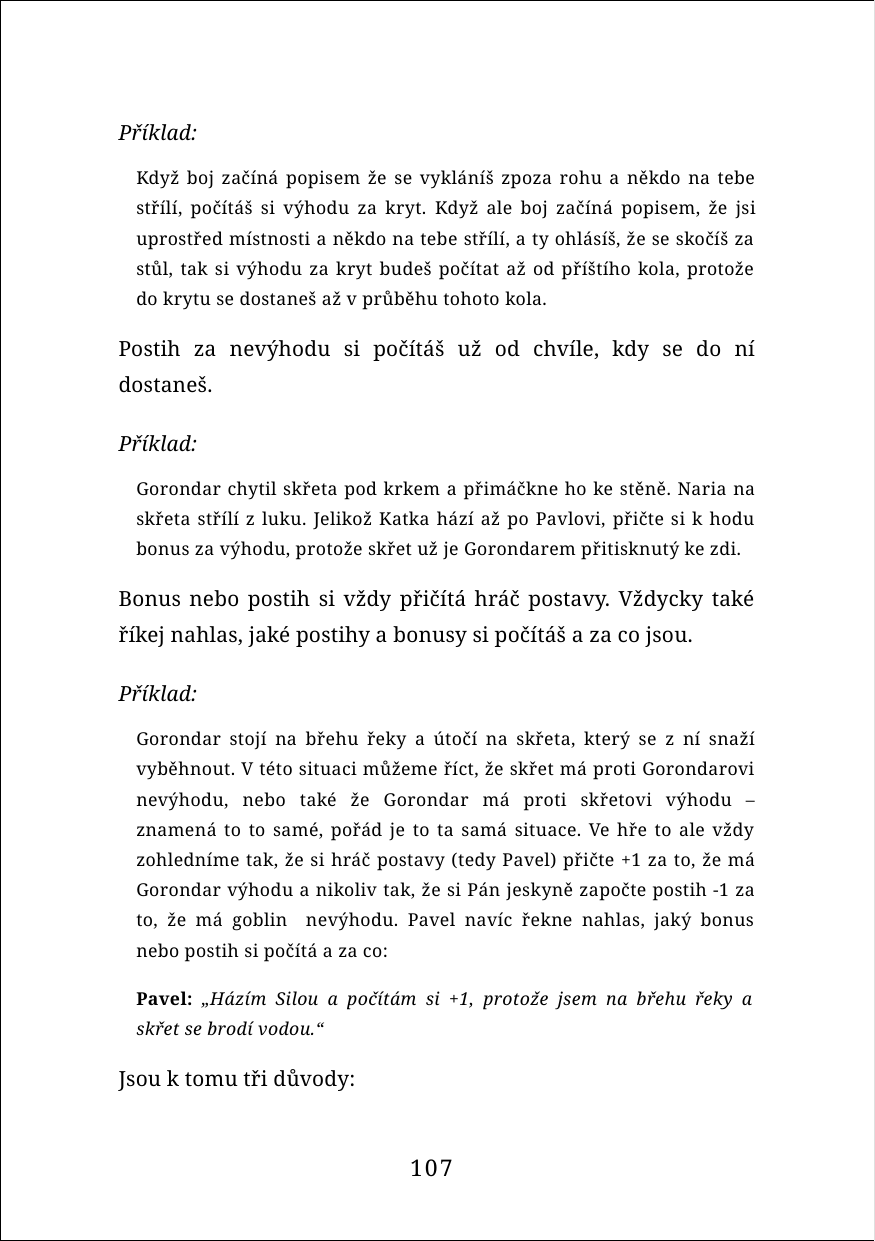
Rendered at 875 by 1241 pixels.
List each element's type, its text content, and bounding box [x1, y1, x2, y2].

text Příklad: [118, 429, 756, 457]
text Postih za nevýhodu si počítáš už od chvíle, kdy se do ní dostaneš. [118, 334, 756, 398]
text Příklad: [118, 679, 756, 708]
text Pavel: „Házím Silou a počítám si +1, protože jsem na břehu řeky a skřet se brodí vodou.“ [136, 986, 756, 1040]
text Když boj začíná popisem že se vykláníš zpoza rohu a někdo na tebe střílí, počítáš si výhodu za kryt. Když ale boj začíná popisem, že jsi uprostřed místnosti a někdo na tebe střílí, a ty ohlásíš, že se skočíš za stůl, tak si výhodu za kryt budeš počítat až od příštího kola, protože do krytu se dostaneš až v průběhu tohoto kola. [136, 166, 756, 311]
text Gorondar chytil skřeta pod krkem a přimáčkne ho ke stěně. Naria na skřeta střílí z luku. Jelikož Katka hází až po Pavlovi, přičte si k hodu bonus za výhodu, protože skřet už je Gorondarem přitisknutý ke zdi. [136, 476, 756, 561]
text Gorondar stojí na břehu řeky a útočí na skřeta, který se z ní snaží vyběhnout. V této situaci můžeme říct, že skřet má proti Gorondarovi nevýhodu, nebo také že Gorondar má proti skřetovi výhodu – znamená to to samé, pořád je to ta samá situace. Ve hře to ale vždy zohledníme tak, že si hráč postavy (tedy Pavel) přičte +1 za to, že má Gorondar výhodu a nikoliv tak, že si Pán jeskyně započte postih -1 za to, že má goblin nevýhodu. Pavel navíc řekne nahlas, jaký bonus nebo postih si počítá a za co: [136, 727, 756, 962]
text Příklad: [118, 118, 756, 147]
text Jsou k tomu tři důvody: [118, 1064, 756, 1092]
text Bonus nebo postih si vždy přičítá hráč postavy. Vždycky také říkej nahlas, jaké postihy a bonusy si počítáš a za co jsou. [118, 584, 756, 648]
